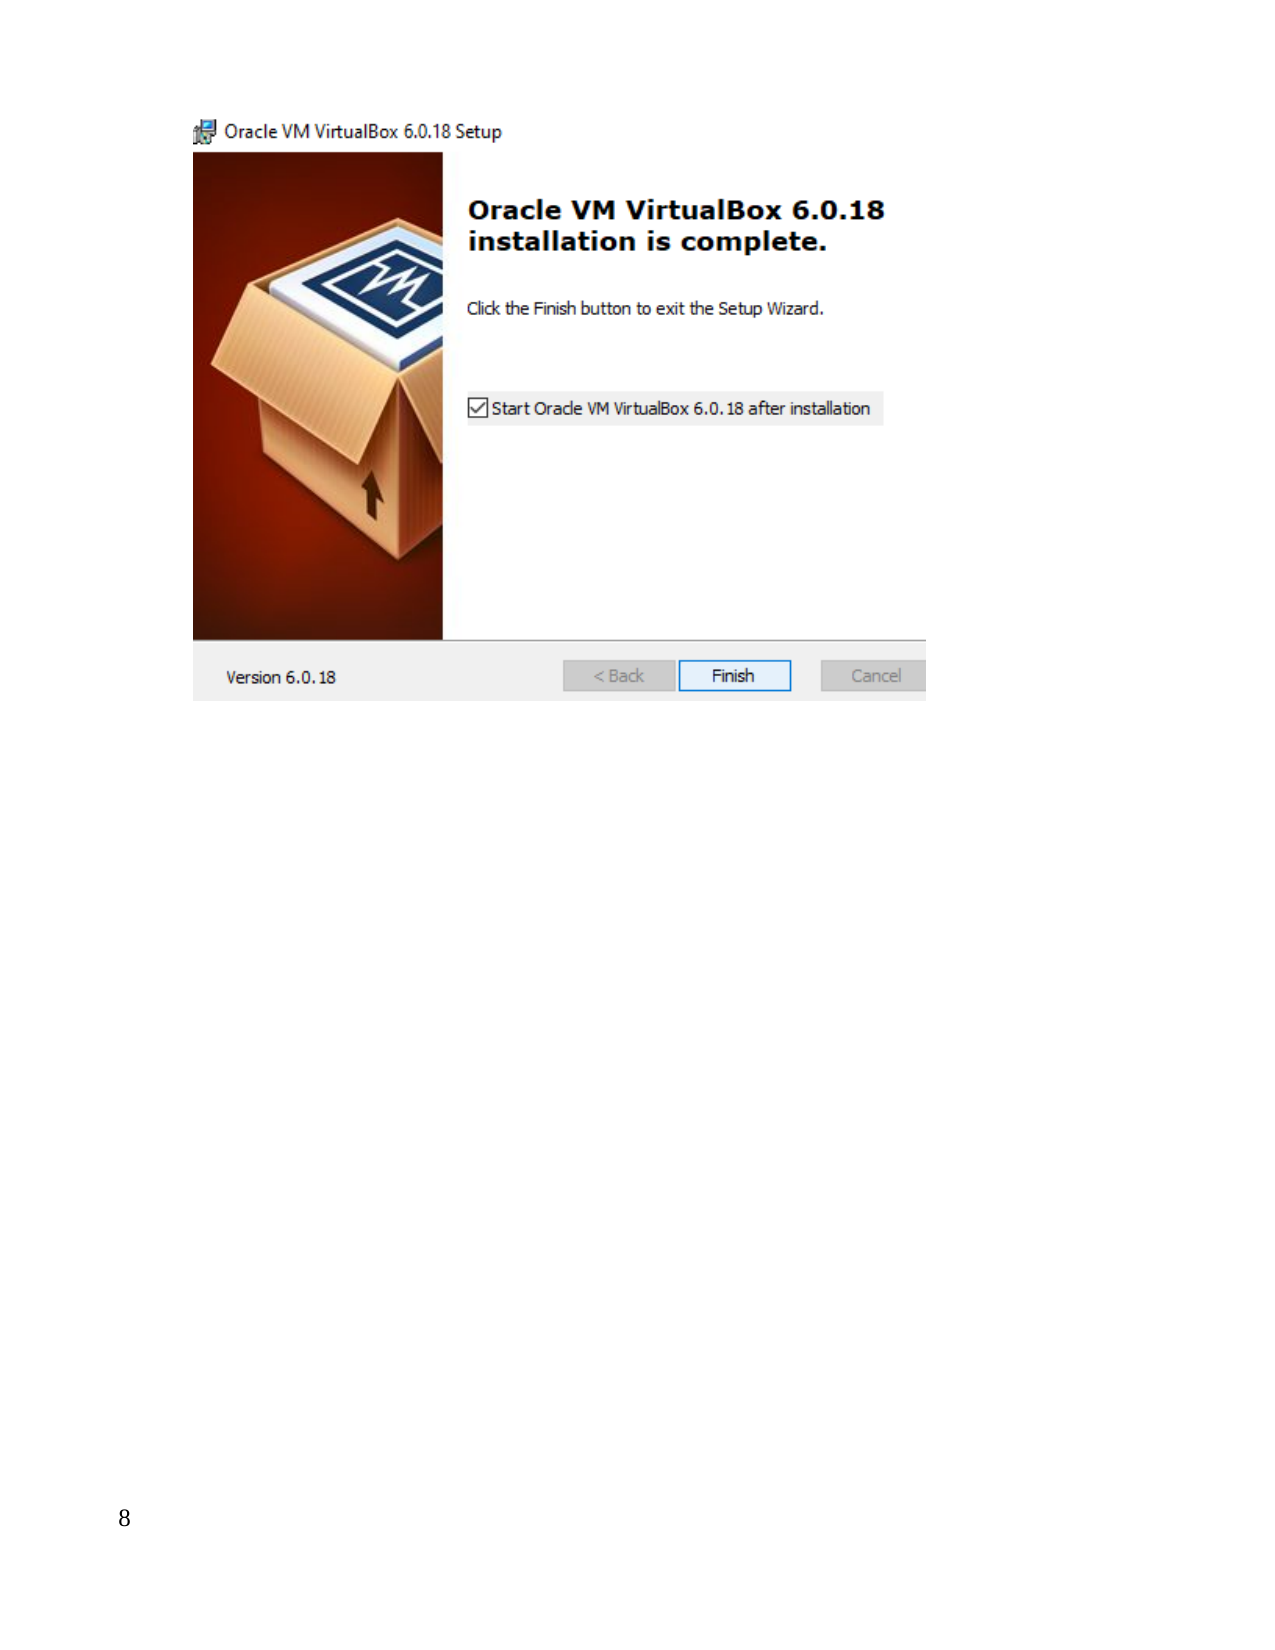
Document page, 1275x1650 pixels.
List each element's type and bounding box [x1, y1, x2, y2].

picture [193, 118, 926, 701]
